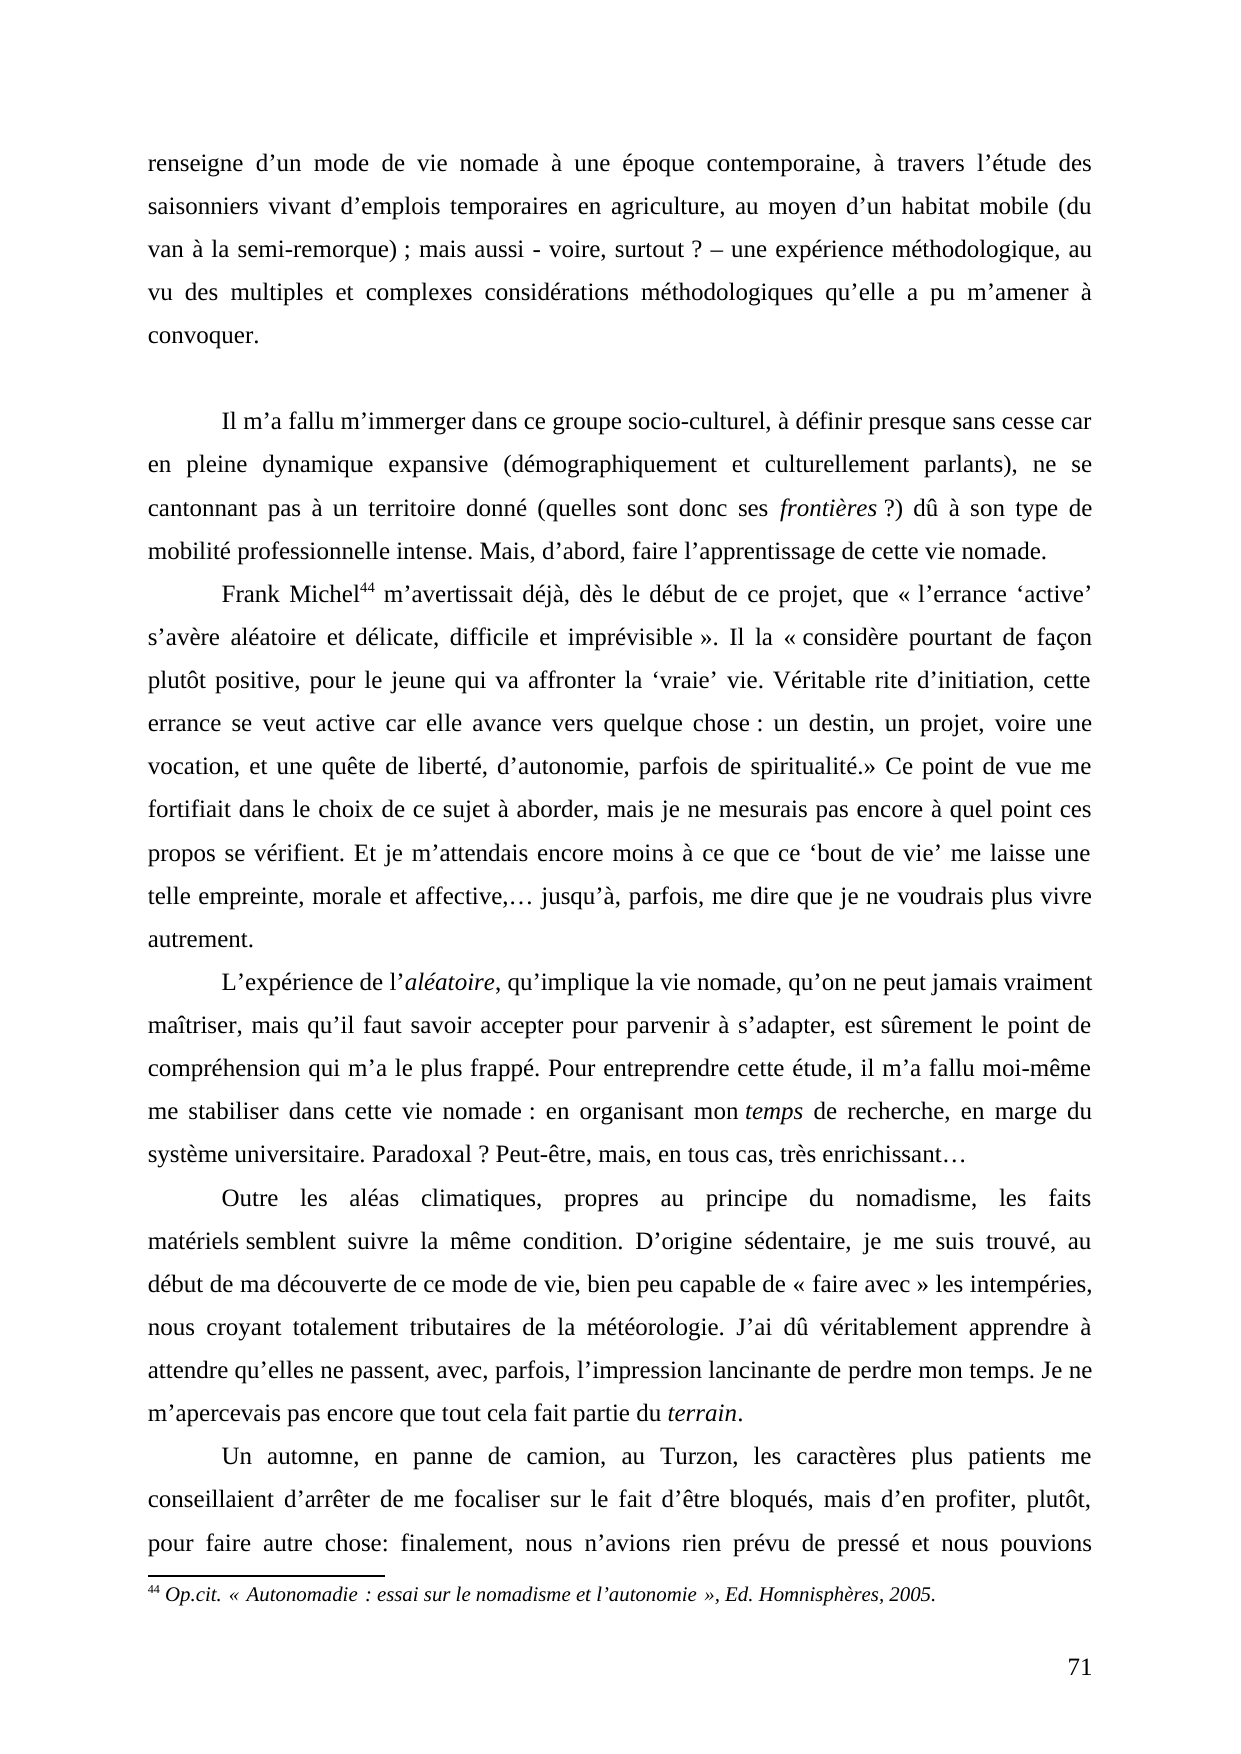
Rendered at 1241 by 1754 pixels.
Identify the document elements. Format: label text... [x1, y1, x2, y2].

text Op.cit. « Autonomadie : essai sur le nomadisme et l’autonomie », Ed. Homnisphères, 2005. [148, 1582, 1093, 1606]
text renseigne d’un mode de vie nomade à une époque contemporaine, à travers l’étude des saisonniers vivant d’emplois temporaires en agriculture, au moyen d’un habitat mobile (du van à la semi-remorque) ; mais aussi - voire, surtout ? – une expérience méthodologique, au vu des multiples et complexes considérations méthodologiques qu’elle a pu m’amener à convoquer. [148, 148, 1093, 349]
text Un automne, en panne de camion, au Turzon, les caractères plus patients me conseillaient d’arrêter de me focaliser sur le fait d’être bloqués, mais d’en profiter, plutôt, pour faire autre chose: finalement, nous n’avions rien prévu de pressé et nous pouvions [148, 1441, 1093, 1556]
text L’expérience de l’aléatoire, qu’implique la vie nomade, qu’on ne peut jamais vraiment maîtriser, mais qu’il faut savoir accepter pour parvenir à s’adapter, est sûrement le point de compréhension qui m’a le plus frappé. Pour entreprendre cette étude, il m’a fallu moi-même me stabiliser dans cette vie nomade : en organisant mon temps de recherche, en marge du système universitaire. Paradoxal ? Peut-être, mais, en tous cas, très enrichissant… [148, 967, 1093, 1168]
text Frank Michel m’avertissait déjà, dès le début de ce projet, que « l’errance ‘active’ s’avère aléatoire et délicate, difficile et imprévisible ». Il la « considère pourtant de façon plutôt positive, pour le jeune qui va affronter la ‘vraie’ vie. Véritable rite d’initiation, cette errance se veut active car elle avance vers quelque chose : un destin, un projet, voire une vocation, et une quête de liberté, d’autonomie, parfois de spiritualité.» Ce point de vue me fortifiait dans le choix de ce sujet à aborder, mais je ne mesurais pas encore à quel point ces propos se vérifient. Et je m’attendais encore moins à ce que ce ‘bout de vie’ me laisse une telle empreinte, morale et affective,… jusqu’à, parfois, me dire que je ne voudrais plus vivre autrement. [148, 579, 1093, 953]
text Il m’a fallu m’immerger dans ce groupe socio-culturel, à définir presque sans cesse car en pleine dynamique expansive (démographiquement et culturellement parlants), ne se cantonnant pas à un territoire donné (quelles sont donc ses frontières ?) dû à son type de mobilité professionnelle intense. Mais, d’abord, faire l’apprentissage de cette vie nomade. [148, 406, 1093, 564]
text Outre les aléas climatiques, propres au principe du nomadisme, les faits matériels semblent suivre la même condition. D’origine sédentaire, je me suis trouvé, au début de ma découverte de ce mode de vie, bien peu capable de « faire avec » les intempéries, nous croyant totalement tributaires de la météorologie. J’ai dû véritablement apprendre à attendre qu’elles ne passent, avec, parfois, l’impression lancinante de perdre mon temps. Je ne m’apercevais pas encore que tout cela fait partie du terrain. [148, 1183, 1093, 1427]
